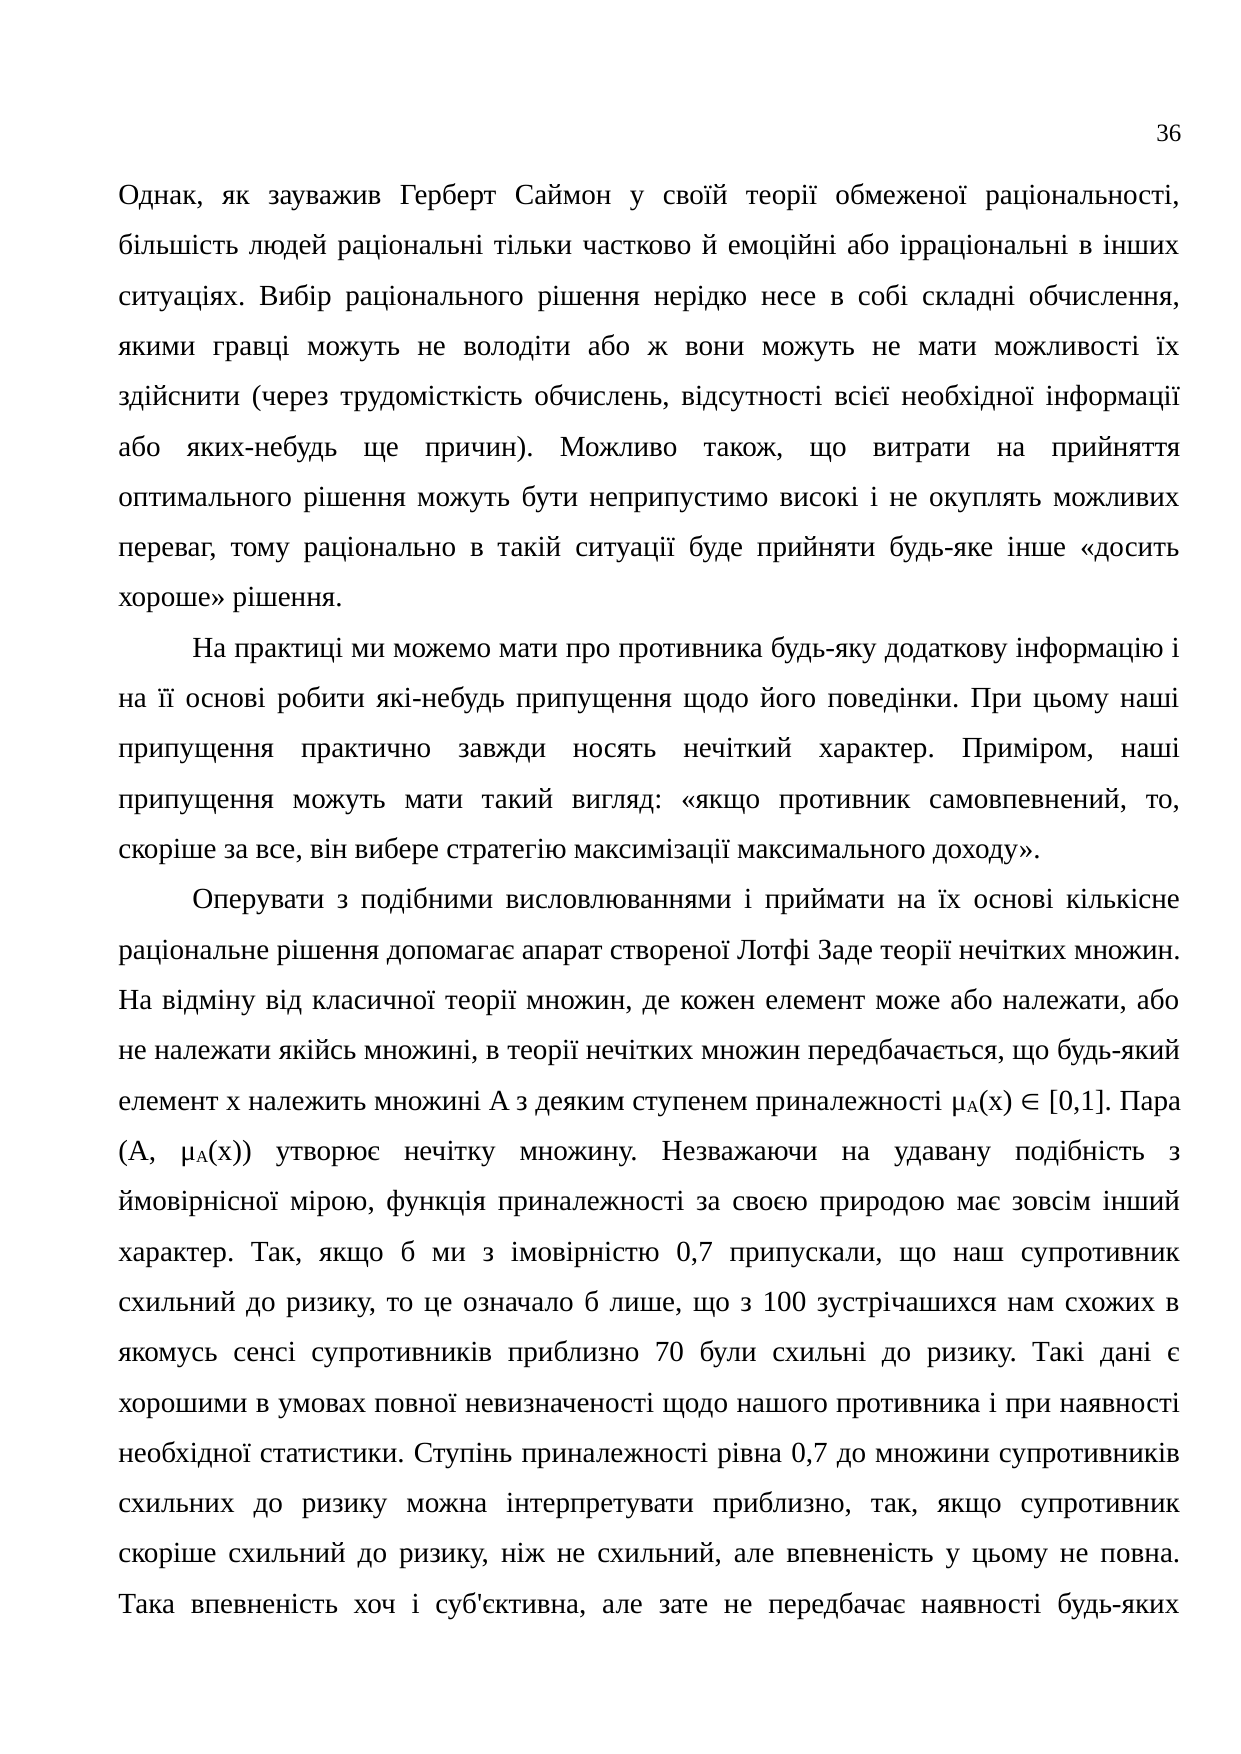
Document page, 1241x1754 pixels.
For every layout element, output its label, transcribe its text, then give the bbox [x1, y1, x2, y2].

text На практиці ми можемо мати про противника будь-яку додаткову інформацію і на її основі робити які-небудь припущення щодо його поведінки. При цьому наші припущення практично завжди носять нечіткий характер. Приміром, наші припущення можуть мати такий вигляд: «якщо противник самовпевнений, то, скоріше за все, він вибере стратегію максимізації максимального доходу». [118, 630, 1181, 865]
text Оперувати з подібними висловлюваннями і приймати на їх основі кількісне раціональне рішення допомагає апарат створеної Лотфі Заде теорії нечітких множин. На відміну від класичної теорії множин, де кожен елемент може або належати, або не належати якійсь множині, в теорії нечітких множин передбачається, що будь-який елемент x належить множині A з деяким ступенем приналежності μA(x)  [0,1]. Пара (А, μA(x)) утворює нечітку множину. Незважаючи на удавану подібність з ймовірнісної мірою, функція приналежності за своєю природою має зовсім інший характер. Так, якщо б ми з імовірністю 0,7 припускали, що наш супротивник схильний до ризику, то це означало б лише, що з 100 зустрічашихся нам схожих в якомусь сенсі супротивників приблизно 70 були схильні до ризику. Такі дані є хорошими в умовах повної невизначеності щодо нашого противника і при наявності необхідної статистики. Ступінь приналежності рівна 0,7 до множини супротивників схильних до ризику можна інтерпретувати приблизно, так, якщо супротивник скоріше схильний до ризику, ніж не схильний, але впевненість у цьому не повна. Така впевненість хоч і суб'єктивна, але зате не передбачає наявності будь-яких [118, 881, 1181, 1619]
text Однак, як зауважив Герберт Саймон у своїй теорії обмеженої раціональності, більшість людей раціональні тільки частково й емоційні або ірраціональні в інших ситуаціях. Вибір раціонального рішення нерідко несе в собі складні обчислення, якими гравці можуть не володіти або ж вони можуть не мати можливості їх здійснити (через трудомісткість обчислень, відсутності всієї необхідної інформації або яких-небудь ще причин). Можливо також, що витрати на прийняття оптимального рішення можуть бути неприпустимо високі і не окуплять можливих переваг, тому раціонально в такій ситуації буде прийняти будь-яке інше «досить хороше» рішення. [118, 177, 1181, 613]
